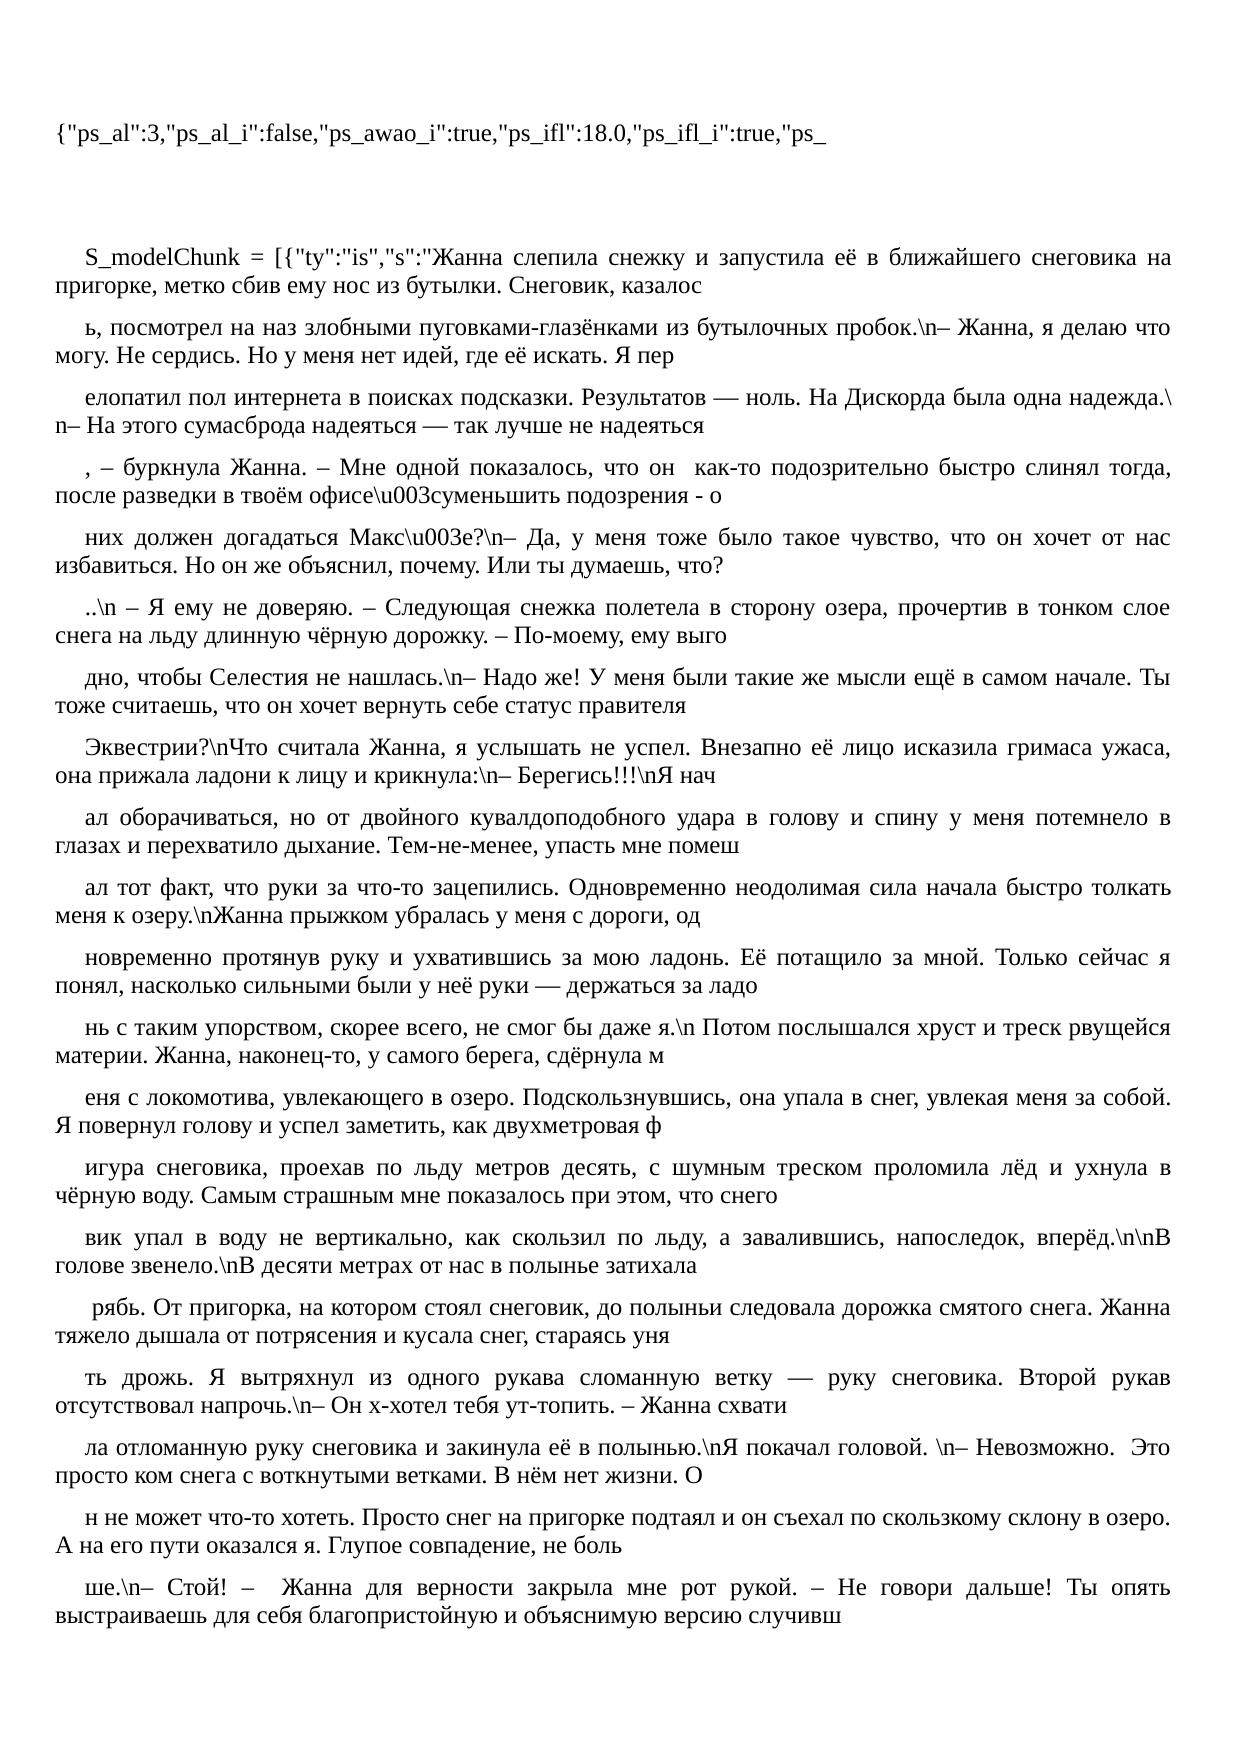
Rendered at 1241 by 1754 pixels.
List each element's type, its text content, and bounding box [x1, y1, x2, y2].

text ал оборачиваться, но от двойного кувалдоподобного удара в голову и спину у меня потемнело в глазах и перехватило дыхание. Тем-не-менее, упасть мне помеш [55, 802, 1172, 859]
text ..\n – Я ему не доверяю. – Следующая снежка полетела в сторону озера, прочертив в тонком слое снега на льду длинную чёрную дорожку. – По-моему, ему выго [55, 592, 1172, 649]
text Эквестрии?\nЧто считала Жанна, я услышать не успел. Внезапно её лицо исказила гримаса ужаса, она прижала ладони к лицу и крикнула:\n– Берегись!!!\nЯ нач [55, 732, 1172, 789]
text нь с таким упорством, скорее всего, не смог бы даже я.\n Потом послышался хруст и треск рвущейся материи. Жанна, наконец-то, у самого берега, сдёрнула м [55, 1012, 1172, 1069]
text дно, чтобы Селестия не нашлась.\n– Надо же! У меня были такие же мысли ещё в самом начале. Ты тоже считаешь, что он хочет вернуть себе статус правителя [55, 662, 1172, 719]
text н не может что-то хотеть. Просто снег на пригорке подтаял и он съехал по скользкому склону в озеро. А на его пути оказался я. Глупое совпадение, не боль [55, 1502, 1172, 1559]
text них должен догадаться Макс\u003e?\n– Да, у меня тоже было такое чувство, что он хочет от нас избавиться. Но он же объяснил, почему. Или ты думаешь, что? [55, 522, 1172, 579]
text {"ps_al":3,"ps_al_i":false,"ps_awao_i":true,"ps_ifl":18.0,"ps_ifl_i":true,"ps_ [55, 118, 1172, 147]
text елопатил пол интернета в поисках подсказки. Результатов — ноль. На Дискорда была одна надежда.\n– На этого сумасброда надеяться — так лучше не надеяться [55, 382, 1172, 439]
text еня с локомотива, увлекающего в озеро. Подскользнувшись, она упала в снег, увлекая меня за собой. Я повернул голову и успел заметить, как двухметровая ф [55, 1082, 1172, 1139]
text S_modelChunk = [{"ty":"is","s":"Жанна слепила снежку и запустила её в ближайшего снеговика на пригорке, метко сбив ему нос из бутылки. Снеговик, казалос [55, 242, 1172, 299]
text ть дрожь. Я вытряхнул из одного рукава сломанную ветку — руку снеговика. Второй рукав отсутствовал напрочь.\n– Он х-хотел тебя ут-топить. – Жанна схвати [55, 1362, 1172, 1419]
text ла отломанную руку снеговика и закинула её в полынью.\nЯ покачал головой. \n– Невозможно. Это просто ком снега с воткнутыми ветками. В нём нет жизни. О [55, 1432, 1172, 1489]
text ше.\n– Стой! – Жанна для верности закрыла мне рот рукой. – Не говори дальше! Ты опять выстраиваешь для себя благопристойную и объяснимую версию случивш [55, 1572, 1172, 1629]
text рябь. От пригорка, на котором стоял снеговик, до полыньи следовала дорожка смятого снега. Жанна тяжело дышала от потрясения и кусала снег, стараясь уня [55, 1292, 1172, 1349]
text , – буркнула Жанна. – Мне одной показалось, что он как-то подозрительно быстро слинял тогда, после разведки в твоём офисе\u003cуменьшить подозрения - о [55, 452, 1172, 509]
text вик упал в воду не вертикально, как скользил по льду, а завалившись, напоследок, вперёд.\n\nВ голове звенело.\nВ десяти метрах от нас в полынье затихала [55, 1222, 1172, 1279]
text ал тот факт, что руки за что-то зацепились. Одновременно неодолимая сила начала быстро толкать меня к озеру.\nЖанна прыжком убралась у меня с дороги, од [55, 872, 1172, 929]
text новременно протянув руку и ухватившись за мою ладонь. Её потащило за мной. Только сейчас я понял, насколько сильными были у неё руки — держаться за ладо [55, 942, 1172, 999]
text ь, посмотрел на наз злобными пуговками-глазёнками из бутылочных пробок.\n– Жанна, я делаю что могу. Не сердись. Но у меня нет идей, где её искать. Я пер [55, 312, 1172, 369]
text игура снеговика, проехав по льду метров десять, с шумным треском проломила лёд и ухнула в чёрную воду. Самым страшным мне показалось при этом, что снего [55, 1152, 1172, 1209]
